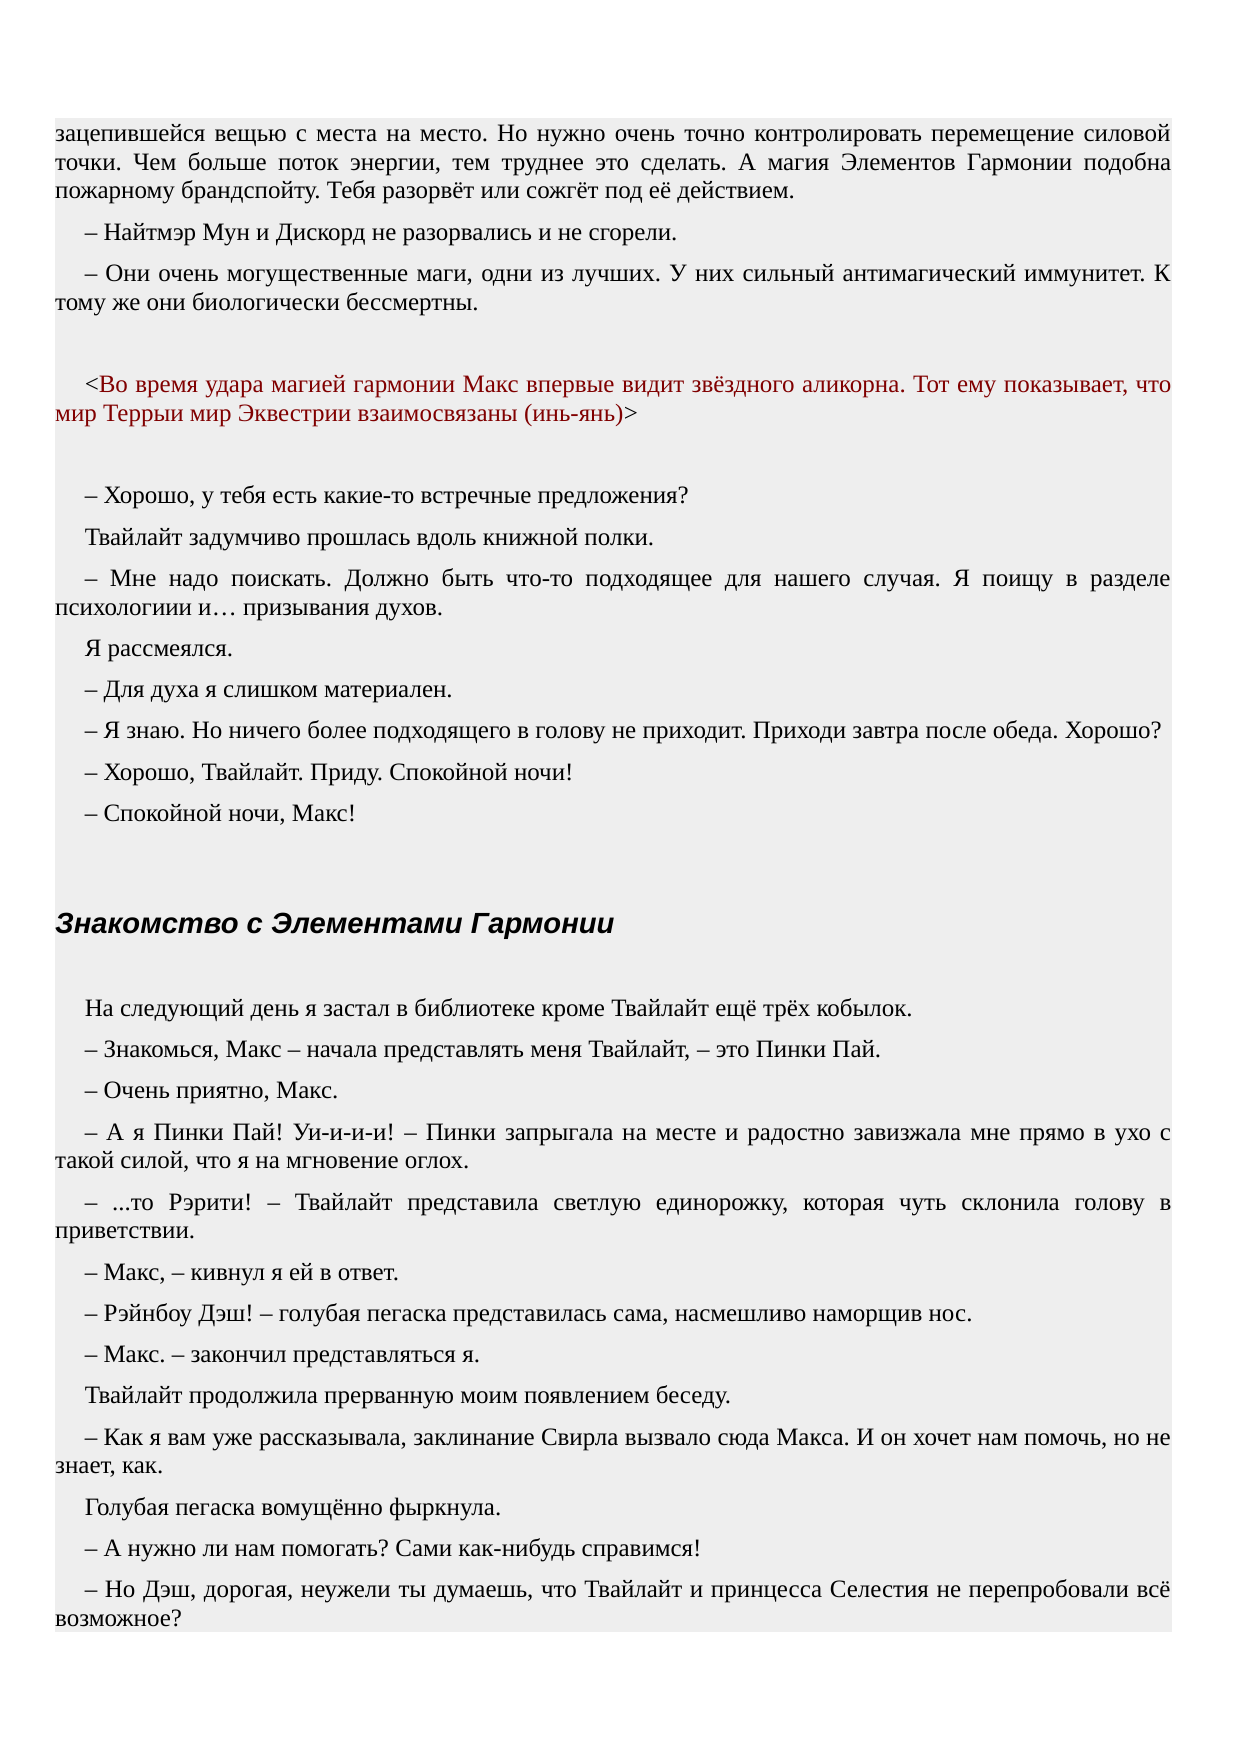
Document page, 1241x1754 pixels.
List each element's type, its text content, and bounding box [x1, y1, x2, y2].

text – Хорошо, у тебя есть какие-то встречные предложения? [55, 481, 1172, 509]
text – Рэйнбоу Дэш! – голубая пегаска представилась сама, насмешливо наморщив нос. [55, 1298, 1172, 1327]
text <Во время удара магией гармонии Макс впервые видит звёздного аликорна. Тот ему показывает, что мир Террыи мир Эквестрии взаимосвязаны (инь-янь)> [55, 369, 1172, 427]
text – Как я вам уже рассказывала, заклинание Свирла вызвало сюда Макса. И он хочет нам помочь, но не знает, как. [55, 1422, 1172, 1479]
text – Но Дэш, дорогая, неужели ты думаешь, что Твайлайт и принцесса Селестия не перепробовали всё возможное? [55, 1574, 1172, 1632]
text – Хорошо, Твайлайт. Приду. Спокойной ночи! [55, 757, 1172, 786]
subtitle Знакомство с Элементами Гармонии [55, 906, 1172, 939]
text Голубая пегаска вомущённо фыркнула. [55, 1492, 1172, 1520]
text – Мне надо поискать. Должно быть что-то подходящее для нашего случая. Я поищу в разделе психологиии и… призывания духов. [55, 563, 1172, 621]
text – Макс. – закончил представляться я. [55, 1339, 1172, 1368]
text – Найтмэр Мун и Дискорд не разорвались и не сгорели. [55, 217, 1172, 246]
text – А я Пинки Пай! Уи-и-и-и! – Пинки запрыгала на месте и радостно завизжала мне прямо в ухо с такой силой, что я на мгновение оглох. [55, 1117, 1172, 1174]
text – Они очень могущественные маги, одни из лучших. У них сильный антимагический иммунитет. К тому же они биологически бессмертны. [55, 258, 1172, 316]
text – Очень приятно, Макс. [55, 1075, 1172, 1104]
text На следующий день я застал в библиотеке кроме Твайлайт ещё трёх кобылок. [55, 993, 1172, 1022]
text – Знакомься, Макс – начала представлять меня Твайлайт, – это Пинки Пай. [55, 1034, 1172, 1063]
text Я рассмеялся. [55, 633, 1172, 662]
text – ...то Рэрити! – Твайлайт представила светлую единорожку, которая чуть склонила голову в приветствии. [55, 1187, 1172, 1244]
text – Я знаю. Но ничего более подходящего в голову не приходит. Приходи завтра после обеда. Хорошо? [55, 716, 1172, 744]
text – А нужно ли нам помогать? Сами как-нибудь справимся! [55, 1533, 1172, 1562]
text – Макс, – кивнул я ей в ответ. [55, 1257, 1172, 1285]
text – Для духа я слишком материален. [55, 674, 1172, 703]
text – Спокойной ночи, Макс! [55, 798, 1172, 827]
text Твайлайт продолжила прерванную моим появлением беседу. [55, 1380, 1172, 1409]
text Твайлайт задумчиво прошлась вдоль книжной полки. [55, 522, 1172, 551]
text зацепившейся вещью с места на место. Но нужно очень точно контролировать перемещение силовой точки. Чем больше поток энергии, тем труднее это сделать. А магия Элементов Гармонии подобна пожарному брандспойту. Тебя разорвёт или сожгёт под её действием. [55, 118, 1172, 204]
